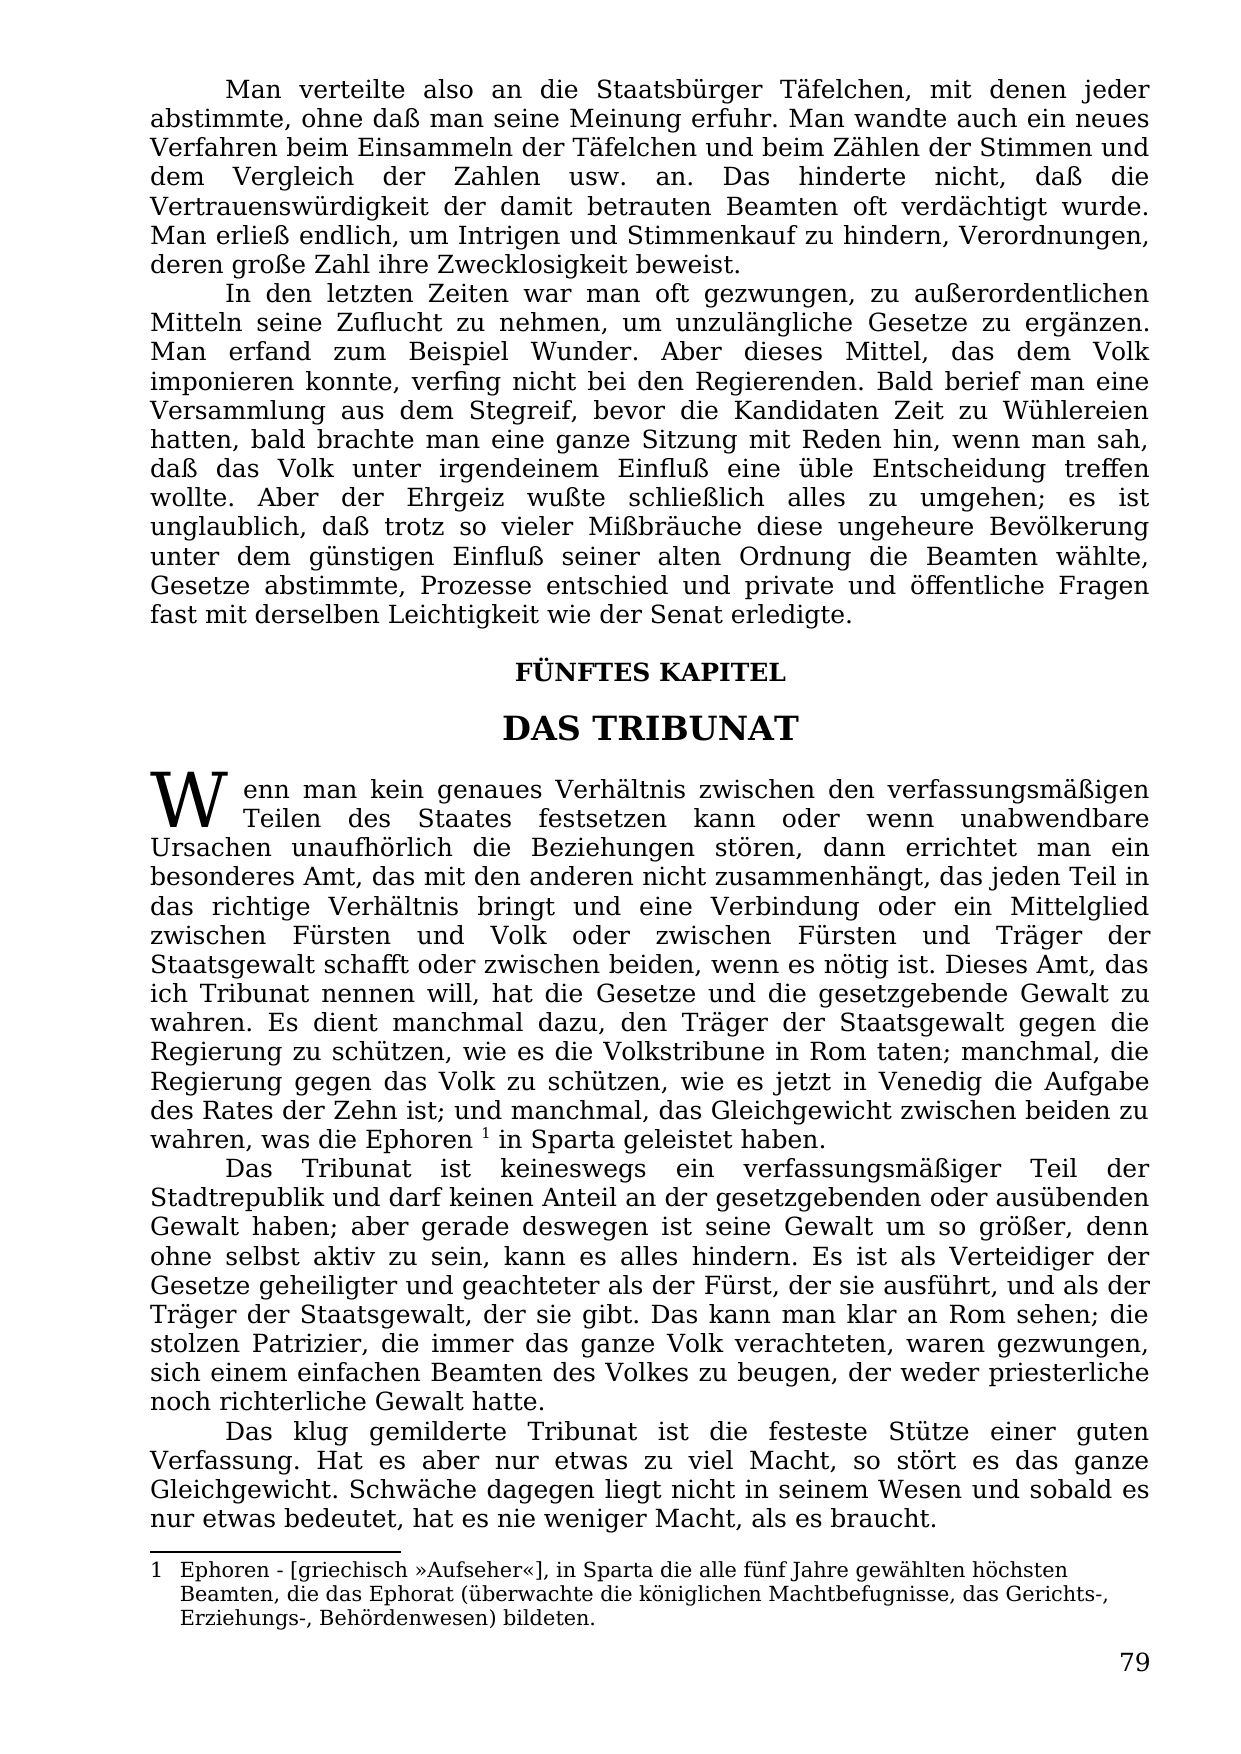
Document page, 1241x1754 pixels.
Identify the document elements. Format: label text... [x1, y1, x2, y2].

text Man verteilte also an die Staatsbürger Täfelchen, mit denen jeder abstimmte, ohne daß man seine Meinung erfuhr. Man wandte auch ein neues Verfahren beim Einsammeln der Täfelchen und beim Zählen der Stimmen und dem Vergleich der Zahlen usw. an. Das hinderte nicht, daß die Vertrauenswürdigkeit der damit betrauten Beamten oft verdächtigt wurde. Man erließ endlich, um Intrigen und Stimmenkauf zu hindern, Verordnungen, deren große Zahl ihre Zwecklosigkeit beweist. [150, 75, 1151, 279]
text Ephoren - [griechisch »Aufseher«], in Sparta die alle fünf Jahre gewählten höchsten Beamten, die das Ephorat (überwachte die königlichen Machtbefugnisse, das Gerichts-, Erziehungs-, Behördenwesen) bildeten. [150, 1558, 1151, 1631]
text DAS TRIBUNAT [150, 687, 1151, 748]
text FÜNFTES KAPITEL [150, 629, 1151, 687]
text Wenn man kein genaues Verhältnis zwischen den verfassungsmäßigen Teilen des Staates festsetzen kann oder wenn unabwendbare Ursachen unaufhörlich die Beziehungen stören, dann errichtet man ein besonderes Amt, das mit den anderen nicht zusammenhängt, das jeden Teil in das richtige Verhältnis bringt und eine Verbindung oder ein Mittelglied zwischen Fürsten und Volk oder zwischen Fürsten und Träger der Staatsgewalt schafft oder zwischen beiden, wenn es nötig ist. Dieses Amt, das ich Tribunat nennen will, hat die Gesetze und die gesetzgebende Gewalt zu wahren. Es dient manchmal dazu, den Träger der Staatsgewalt gegen die Regierung zu schützen, wie es die Volkstribune in Rom taten; manchmal, die Regierung gegen das Volk zu schützen, wie es jetzt in Venedig die Aufgabe des Rates der Zehn ist; und manchmal, das Gleichgewicht zwischen beiden zu wahren, was die Ephoren in Sparta geleistet haben. [150, 772, 1151, 1154]
text In den letzten Zeiten war man oft gezwungen, zu außerordentlichen Mitteln seine Zuflucht zu nehmen, um unzulängliche Gesetze zu ergänzen. Man erfand zum Beispiel Wunder. Aber dieses Mittel, das dem Volk imponieren konnte, verfing nicht bei den Regierenden. Bald berief man eine Versammlung aus dem Stegreif, bevor die Kandidaten Zeit zu Wühlereien hatten, bald brachte man eine ganze Sitzung mit Reden hin, wenn man sah, daß das Volk unter irgendeinem Einfluß eine üble Entscheidung treffen wollte. Aber der Ehrgeiz wußte schließlich alles zu umgehen; es ist unglaublich, daß trotz so vieler Mißbräuche diese ungeheure Bevölkerung unter dem günstigen Einfluß seiner alten Ordnung die Beamten wählte, Gesetze abstimmte, Prozesse entschied und private und öffentliche Fragen fast mit derselben Leichtigkeit wie der Senat erledigte. [150, 279, 1151, 629]
text Das klug gemilderte Tribunat ist die festeste Stütze einer guten Verfassung. Hat es aber nur etwas zu viel Macht, so stört es das ganze Gleichgewicht. Schwäche dagegen liegt nicht in seinem Wesen und sobald es nur etwas bedeutet, hat es nie weniger Macht, als es braucht. [150, 1417, 1151, 1533]
text Das Tribunat ist keineswegs ein verfassungsmäßiger Teil der Stadtrepublik und darf keinen Anteil an der gesetzgebenden oder ausübenden Gewalt haben; aber gerade deswegen ist seine Gewalt um so größer, denn ohne selbst aktiv zu sein, kann es alles hindern. Es ist als Verteidiger der Gesetze geheiligter und geachteter als der Fürst, der sie ausführt, und als der Träger der Staatsgewalt, der sie gibt. Das kann man klar an Rom sehen; die stolzen Patrizier, die immer das ganze Volk verachteten, waren gezwungen, sich einem einfachen Beamten des Volkes zu beugen, der weder priesterliche noch richterliche Gewalt hatte. [150, 1154, 1151, 1417]
